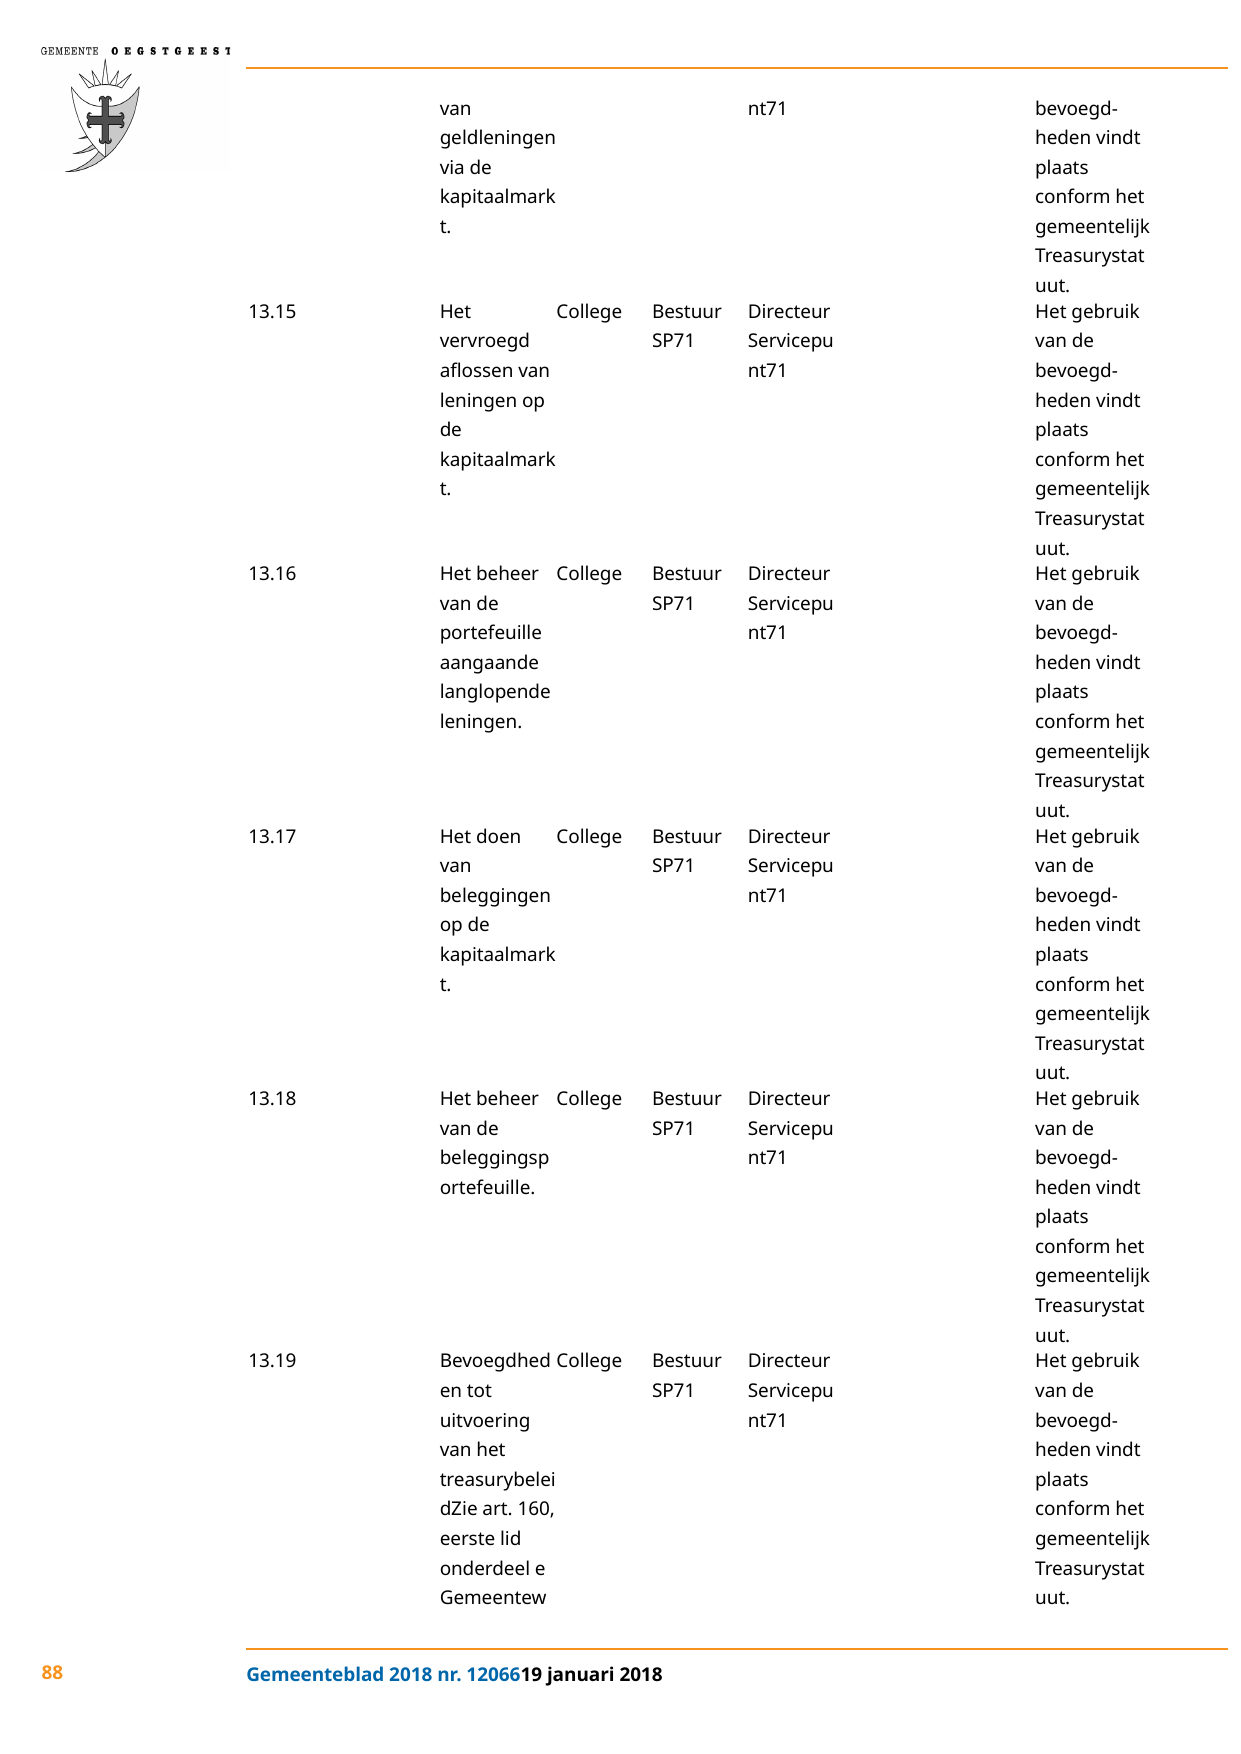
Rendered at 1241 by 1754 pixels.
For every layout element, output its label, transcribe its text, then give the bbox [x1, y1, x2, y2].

table_cell [844, 95, 939, 298]
table_cell Bestuur SP71 [652, 560, 748, 823]
table_cell Het gebruik van de bevoegd-heden vindt plaats conform het gemeentelijk Treasurystatuut. [1035, 823, 1152, 1085]
table_cell bevoegd-heden vindt plaats conform het gemeentelijk Treasurystatuut. [1035, 95, 1152, 298]
table_cell [344, 1348, 439, 1610]
table_cell 13.15 [248, 298, 344, 560]
table_cell [248, 95, 344, 298]
table_cell Directeur Servicepunt71 [748, 1348, 843, 1610]
table_cell Directeur Servicepunt71 [748, 298, 843, 560]
table_cell Het vervroegd aflossen van leningen op de kapitaalmarkt. [440, 298, 556, 560]
table_cell Het gebruik van de bevoegd-heden vindt plaats conform het gemeentelijk Treasurystatuut. [1035, 560, 1152, 823]
table_cell College [556, 298, 652, 560]
table_cell Het gebruik van de bevoegd-heden vindt plaats conform het gemeentelijk Treasurystatuut. [1035, 1348, 1152, 1610]
table_cell Het doen van beleggingen op de kapitaalmarkt. [440, 823, 556, 1085]
table_cell 13.17 [248, 823, 344, 1085]
table_cell College [556, 823, 652, 1085]
table_cell 13.16 [248, 560, 344, 823]
table_cell [344, 560, 439, 823]
table_cell Directeur Servicepunt71 [748, 1085, 843, 1348]
table_cell College [556, 1085, 652, 1348]
table_cell College [556, 1348, 652, 1610]
table_cell Bestuur SP71 [652, 1348, 748, 1610]
table_cell [939, 823, 1035, 1085]
table_cell [652, 95, 748, 298]
table_cell Directeur Servicepunt71 [748, 823, 843, 1085]
table_cell [844, 1085, 939, 1348]
table_cell van geldleningen via de kapitaalmarkt. [440, 95, 556, 298]
table_cell Bestuur SP71 [652, 298, 748, 560]
table_cell [939, 298, 1035, 560]
table_cell Bevoegdheden tot uitvoering van het treasurybeleidZie art. 160, eerste lid onderdeel e Gemeentew [440, 1348, 556, 1610]
table_cell [844, 560, 939, 823]
table_cell [939, 560, 1035, 823]
table_cell Het beheer van de portefeuille aangaande langlopende leningen. [440, 560, 556, 823]
table_cell [939, 95, 1035, 298]
table_cell [556, 95, 652, 298]
table_cell Bestuur SP71 [652, 823, 748, 1085]
table_cell nt71 [748, 95, 843, 298]
table_cell [344, 1085, 439, 1348]
table_cell 13.18 [248, 1085, 344, 1348]
table_cell [344, 823, 439, 1085]
table_cell Het beheer van de beleggingsportefeuille. [440, 1085, 556, 1348]
table_cell Het gebruik van de bevoegd-heden vindt plaats conform het gemeentelijk Treasurystatuut. [1035, 1085, 1152, 1348]
table_cell [844, 823, 939, 1085]
table_cell [844, 1348, 939, 1610]
table_cell College [556, 560, 652, 823]
table_cell Het gebruik van de bevoegd-heden vindt plaats conform het gemeentelijk Treasurystatuut. [1035, 298, 1152, 560]
table_cell [344, 95, 439, 298]
table_cell Directeur Servicepunt71 [748, 560, 843, 823]
table_cell [939, 1085, 1035, 1348]
picture [41, 47, 231, 172]
table_cell [844, 298, 939, 560]
table_cell [344, 298, 439, 560]
table_cell [939, 1348, 1035, 1610]
table_cell Bestuur SP71 [652, 1085, 748, 1348]
table_cell 13.19 [248, 1348, 344, 1610]
